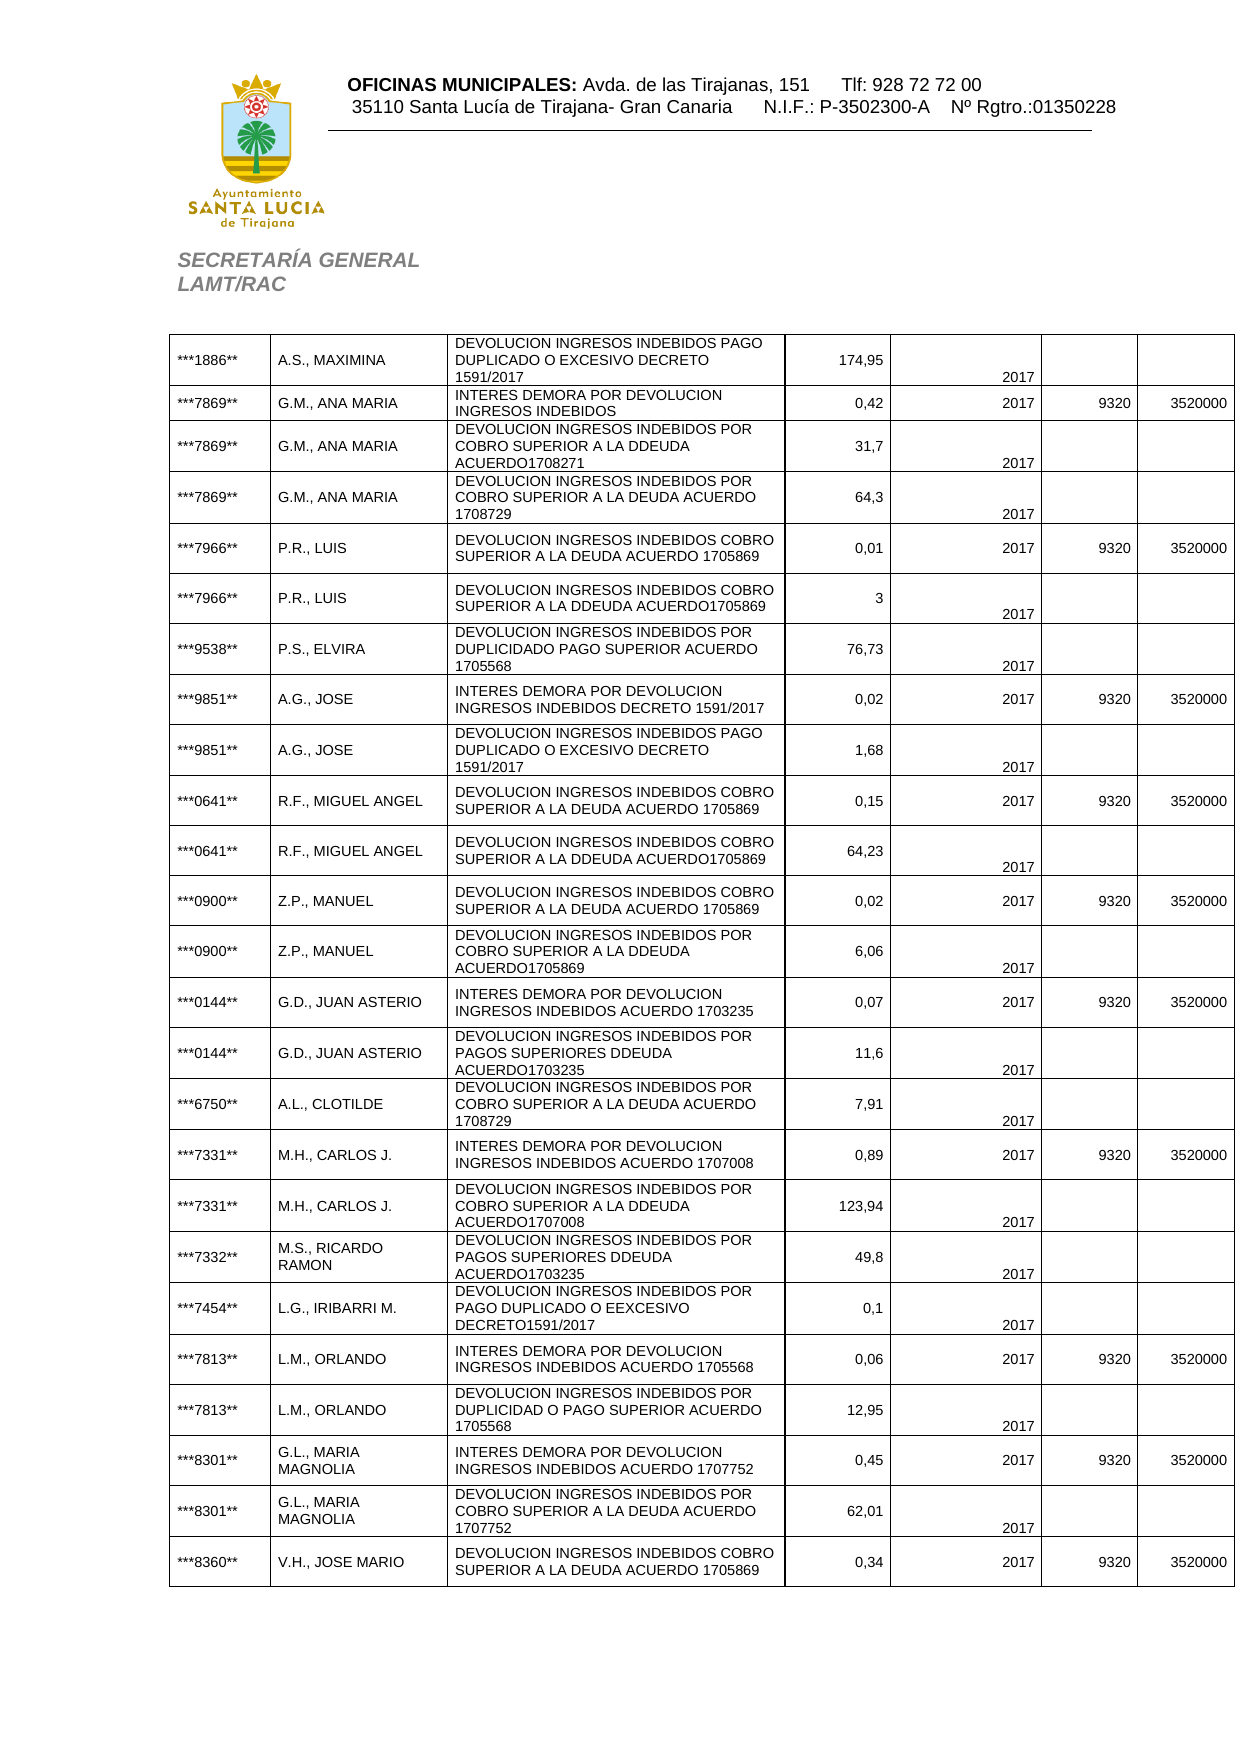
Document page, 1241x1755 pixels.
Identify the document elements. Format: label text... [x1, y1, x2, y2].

table_cell DEVOLUCION INGRESOS INDEBIDOS POR COBRO SUPERIOR A LA DEUDA ACUERDO 1708729 [448, 1079, 784, 1129]
table_cell M.H., CARLOS J. [271, 1180, 447, 1231]
table_cell 2017 [891, 1079, 1041, 1129]
table_cell [1138, 725, 1234, 775]
table_cell [1042, 1283, 1137, 1333]
table_cell 2017 [891, 675, 1041, 724]
table_cell [1138, 926, 1234, 977]
table_cell 9320 [1042, 524, 1137, 573]
table_cell ***7813** [170, 1335, 270, 1383]
table_cell [1138, 472, 1234, 523]
table_cell ***8301** [170, 1436, 270, 1485]
table_cell ***7454** [170, 1283, 270, 1333]
table_cell ***8360** [170, 1537, 270, 1586]
table_cell 3 [786, 574, 890, 623]
table_cell P.S., ELVIRA [271, 624, 447, 674]
table_cell 2017 [891, 1232, 1041, 1282]
table_cell 2017 [891, 1537, 1041, 1586]
table_cell R.F., MIGUEL ANGEL [271, 776, 447, 825]
table_cell 0,1 [786, 1283, 890, 1333]
table_cell [1042, 1028, 1137, 1078]
table_cell 64,3 [786, 472, 890, 523]
table_cell 3520000 [1138, 386, 1234, 420]
table_cell [1042, 472, 1137, 523]
table_cell DEVOLUCION INGRESOS INDEBIDOS POR PAGOS SUPERIORES DDEUDA ACUERDO1703235 [448, 1232, 784, 1282]
table_cell DEVOLUCION INGRESOS INDEBIDOS POR COBRO SUPERIOR A LA DDEUDA ACUERDO1705869 [448, 926, 784, 977]
table_cell 0,02 [786, 675, 890, 724]
table_cell P.R., LUIS [271, 524, 447, 573]
table_cell [1138, 1028, 1234, 1078]
table_cell 0,34 [786, 1537, 890, 1586]
table_cell ***7869** [170, 421, 270, 471]
table_cell 0,15 [786, 776, 890, 825]
table_cell 123,94 [786, 1180, 890, 1231]
table_cell ***0641** [170, 826, 270, 875]
table_cell DEVOLUCION INGRESOS INDEBIDOS POR PAGOS SUPERIORES DDEUDA ACUERDO1703235 [448, 1028, 784, 1078]
table_cell ***0641** [170, 776, 270, 825]
table_cell 3520000 [1138, 1436, 1234, 1485]
table_cell [1042, 335, 1137, 385]
table_cell ***7966** [170, 574, 270, 623]
table_cell INTERES DEMORA POR DEVOLUCION INGRESOS INDEBIDOS ACUERDO 1703235 [448, 978, 784, 1027]
table_cell 0,45 [786, 1436, 890, 1485]
table_cell 3520000 [1138, 1130, 1234, 1179]
table_cell G.M., ANA MARIA [271, 386, 447, 420]
table_cell [1138, 1486, 1234, 1536]
table_cell [1138, 624, 1234, 674]
table_cell P.R., LUIS [271, 574, 447, 623]
table_cell DEVOLUCION INGRESOS INDEBIDOS COBRO SUPERIOR A LA DDEUDA ACUERDO1705869 [448, 574, 784, 623]
table_cell [1042, 725, 1137, 775]
table_cell 2017 [891, 725, 1041, 775]
table_cell DEVOLUCION INGRESOS INDEBIDOS POR DUPLICIDADO PAGO SUPERIOR ACUERDO 1705568 [448, 624, 784, 674]
table_cell 2017 [891, 1130, 1041, 1179]
table_cell 2017 [891, 421, 1041, 471]
table_cell ***7331** [170, 1180, 270, 1231]
table_cell 3520000 [1138, 524, 1234, 573]
table_cell [1042, 1232, 1137, 1282]
table_cell ***7869** [170, 472, 270, 523]
table_cell ***9538** [170, 624, 270, 674]
table_cell 2017 [891, 524, 1041, 573]
table_cell [1138, 1079, 1234, 1129]
table_cell 3520000 [1138, 978, 1234, 1027]
table_cell [1042, 826, 1137, 875]
table_cell INTERES DEMORA POR DEVOLUCION INGRESOS INDEBIDOS [448, 386, 784, 420]
table_cell DEVOLUCION INGRESOS INDEBIDOS POR COBRO SUPERIOR A LA DEUDA ACUERDO 1708729 [448, 472, 784, 523]
table_cell ***7813** [170, 1385, 270, 1435]
table_cell 7,91 [786, 1079, 890, 1129]
table_cell DEVOLUCION INGRESOS INDEBIDOS POR COBRO SUPERIOR A LA DDEUDA ACUERDO1707008 [448, 1180, 784, 1231]
table_cell A.G., JOSE [271, 725, 447, 775]
table_cell [1138, 1232, 1234, 1282]
table_cell A.G., JOSE [271, 675, 447, 724]
table_cell ***9851** [170, 675, 270, 724]
table_cell G.M., ANA MARIA [271, 421, 447, 471]
table_cell Z.P., MANUEL [271, 876, 447, 925]
table_cell 2017 [891, 386, 1041, 420]
table_cell 2017 [891, 335, 1041, 385]
table_cell 0,01 [786, 524, 890, 573]
table_cell A.L., CLOTILDE [271, 1079, 447, 1129]
table_cell INTERES DEMORA POR DEVOLUCION INGRESOS INDEBIDOS ACUERDO 1707008 [448, 1130, 784, 1179]
table_cell [1042, 574, 1137, 623]
table_cell 11,6 [786, 1028, 890, 1078]
table_cell 9320 [1042, 1537, 1137, 1586]
table_cell G.D., JUAN ASTERIO [271, 1028, 447, 1078]
table_cell ***8301** [170, 1486, 270, 1536]
table_cell 9320 [1042, 386, 1137, 420]
table_cell 2017 [891, 776, 1041, 825]
table_cell 9320 [1042, 876, 1137, 925]
table_cell ***0900** [170, 926, 270, 977]
table_cell [1042, 1486, 1137, 1536]
table_cell DEVOLUCION INGRESOS INDEBIDOS PAGO DUPLICADO O EXCESIVO DECRETO 1591/2017 [448, 725, 784, 775]
table_cell DEVOLUCION INGRESOS INDEBIDOS COBRO SUPERIOR A LA DEUDA ACUERDO 1705869 [448, 876, 784, 925]
table_cell 3520000 [1138, 1335, 1234, 1383]
table_cell A.S., MAXIMINA [271, 335, 447, 385]
table_cell L.M., ORLANDO [271, 1335, 447, 1383]
table_cell INTERES DEMORA POR DEVOLUCION INGRESOS INDEBIDOS DECRETO 1591/2017 [448, 675, 784, 724]
table_cell L.M., ORLANDO [271, 1385, 447, 1435]
table_cell 9320 [1042, 1436, 1137, 1485]
table_cell DEVOLUCION INGRESOS INDEBIDOS COBRO SUPERIOR A LA DEUDA ACUERDO 1705869 [448, 524, 784, 573]
table_cell G.D., JUAN ASTERIO [271, 978, 447, 1027]
table_cell ***6750** [170, 1079, 270, 1129]
table_cell 2017 [891, 1335, 1041, 1383]
table_cell [1138, 1385, 1234, 1435]
table_cell 2017 [891, 1180, 1041, 1231]
table_cell 0,06 [786, 1335, 890, 1383]
table_cell 9320 [1042, 1335, 1137, 1383]
table_cell DEVOLUCION INGRESOS INDEBIDOS POR PAGO DUPLICADO O EEXCESIVO DECRETO1591/2017 [448, 1283, 784, 1333]
table_cell [1042, 624, 1137, 674]
table_cell 2017 [891, 1385, 1041, 1435]
table_cell 2017 [891, 472, 1041, 523]
table_cell 2017 [891, 1283, 1041, 1333]
table_cell L.G., IRIBARRI M. [271, 1283, 447, 1333]
table_cell ***7869** [170, 386, 270, 420]
table_cell ***9851** [170, 725, 270, 775]
table_cell ***0144** [170, 1028, 270, 1078]
table_cell 64,23 [786, 826, 890, 875]
table_cell DEVOLUCION INGRESOS INDEBIDOS COBRO SUPERIOR A LA DEUDA ACUERDO 1705869 [448, 1537, 784, 1586]
table_cell V.H., JOSE MARIO [271, 1537, 447, 1586]
table_cell DEVOLUCION INGRESOS INDEBIDOS COBRO SUPERIOR A LA DEUDA ACUERDO 1705869 [448, 776, 784, 825]
table_cell 49,8 [786, 1232, 890, 1282]
table_cell Z.P., MANUEL [271, 926, 447, 977]
table_cell ***0900** [170, 876, 270, 925]
table_cell R.F., MIGUEL ANGEL [271, 826, 447, 875]
table_cell ***7332** [170, 1232, 270, 1282]
table_cell 0,02 [786, 876, 890, 925]
table_cell 3520000 [1138, 1537, 1234, 1586]
table_cell DEVOLUCION INGRESOS INDEBIDOS PAGO DUPLICADO O EXCESIVO DECRETO 1591/2017 [448, 335, 784, 385]
table_cell 6,06 [786, 926, 890, 977]
table_cell 2017 [891, 1436, 1041, 1485]
table_cell 174,95 [786, 335, 890, 385]
table_cell ***1886** [170, 335, 270, 385]
table_cell 3520000 [1138, 876, 1234, 925]
table_cell DEVOLUCION INGRESOS INDEBIDOS POR COBRO SUPERIOR A LA DDEUDA ACUERDO1708271 [448, 421, 784, 471]
table_cell INTERES DEMORA POR DEVOLUCION INGRESOS INDEBIDOS ACUERDO 1707752 [448, 1436, 784, 1485]
table_cell 2017 [891, 978, 1041, 1027]
table_cell 2017 [891, 826, 1041, 875]
table_cell INTERES DEMORA POR DEVOLUCION INGRESOS INDEBIDOS ACUERDO 1705568 [448, 1335, 784, 1383]
table_cell 2017 [891, 574, 1041, 623]
table_cell DEVOLUCION INGRESOS INDEBIDOS COBRO SUPERIOR A LA DDEUDA ACUERDO1705869 [448, 826, 784, 875]
table_cell M.S., RICARDO RAMON [271, 1232, 447, 1282]
table_cell DEVOLUCION INGRESOS INDEBIDOS POR COBRO SUPERIOR A LA DEUDA ACUERDO 1707752 [448, 1486, 784, 1536]
table_cell 31,7 [786, 421, 890, 471]
table_cell [1138, 1283, 1234, 1333]
table_cell 3520000 [1138, 675, 1234, 724]
table_cell 2017 [891, 876, 1041, 925]
table_cell G.M., ANA MARIA [271, 472, 447, 523]
table_cell [1042, 1079, 1137, 1129]
table_cell 0,07 [786, 978, 890, 1027]
table_cell ***7331** [170, 1130, 270, 1179]
table_cell 0,89 [786, 1130, 890, 1179]
table_cell 9320 [1042, 675, 1137, 724]
table_cell G.L., MARIA MAGNOLIA [271, 1436, 447, 1485]
table_cell 1,68 [786, 725, 890, 775]
table_cell 2017 [891, 1028, 1041, 1078]
table_cell 12,95 [786, 1385, 890, 1435]
table_cell 0,42 [786, 386, 890, 420]
table_cell 76,73 [786, 624, 890, 674]
table_cell ***0144** [170, 978, 270, 1027]
table_cell 9320 [1042, 978, 1137, 1027]
table_cell 2017 [891, 624, 1041, 674]
table_cell ***7966** [170, 524, 270, 573]
table_cell [1138, 335, 1234, 385]
table_cell [1042, 1385, 1137, 1435]
table_cell [1138, 421, 1234, 471]
table_cell 9320 [1042, 776, 1137, 825]
table_cell 2017 [891, 1486, 1041, 1536]
table_cell [1042, 1180, 1137, 1231]
table_cell 62,01 [786, 1486, 890, 1536]
table_cell 3520000 [1138, 776, 1234, 825]
table_cell [1042, 421, 1137, 471]
table_cell [1138, 574, 1234, 623]
table_cell DEVOLUCION INGRESOS INDEBIDOS POR DUPLICIDAD O PAGO SUPERIOR ACUERDO 1705568 [448, 1385, 784, 1435]
table_cell 2017 [891, 926, 1041, 977]
table_cell [1138, 826, 1234, 875]
table_cell G.L., MARIA MAGNOLIA [271, 1486, 447, 1536]
table_cell [1138, 1180, 1234, 1231]
table_cell 9320 [1042, 1130, 1137, 1179]
table_cell [1042, 926, 1137, 977]
table_cell M.H., CARLOS J. [271, 1130, 447, 1179]
